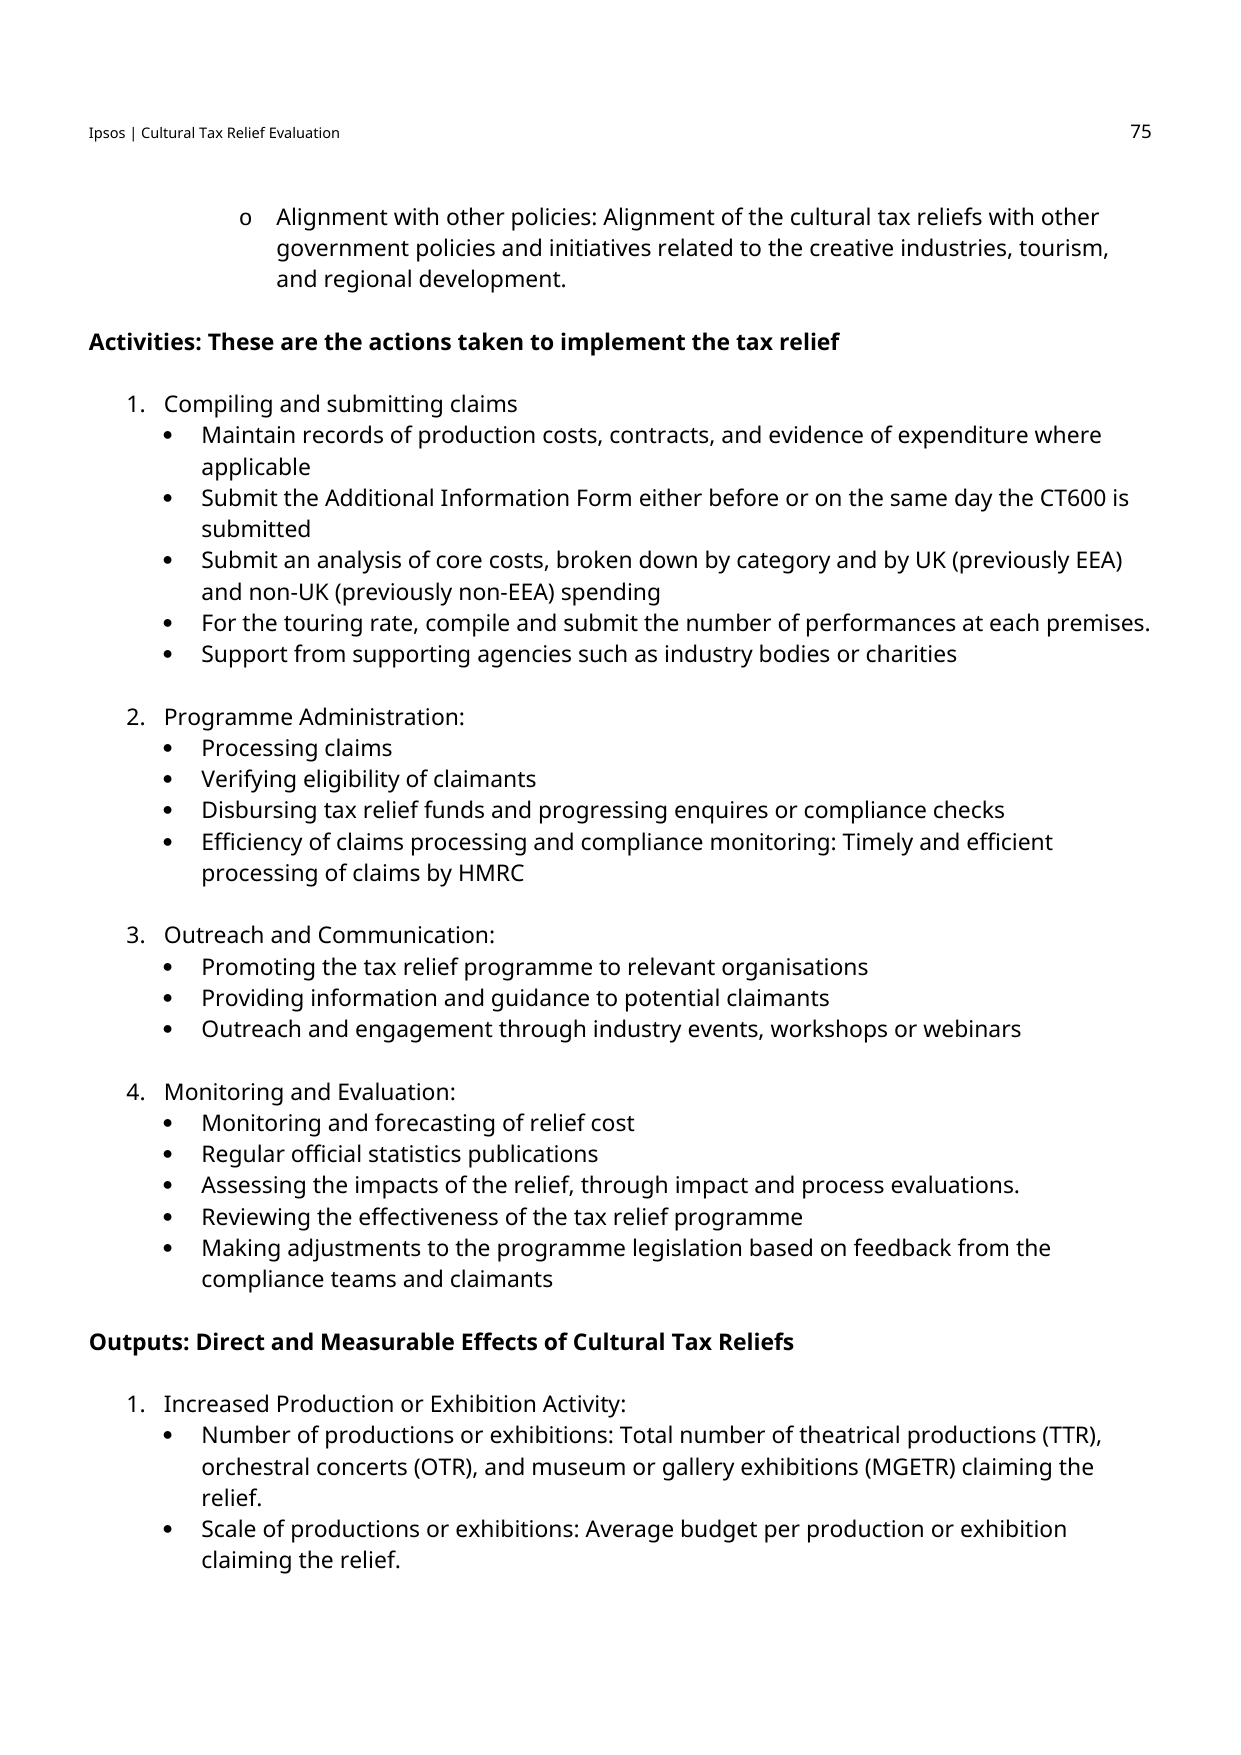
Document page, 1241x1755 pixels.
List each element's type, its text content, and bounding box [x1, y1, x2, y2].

list Number of productions or exhibitions: Total number of theatrical productions (TTR), orchestral concerts (OTR), and museum or gallery exhibitions (MGETR) claiming the relief. [164, 1419, 1152, 1513]
list Outreach and engagement through industry events, workshops or webinars [164, 1013, 1152, 1044]
list Programme Administration: [126, 701, 1152, 732]
list Promoting the tax relief programme to relevant organisations [164, 951, 1152, 982]
list Regular official statistics publications [164, 1138, 1152, 1169]
list Processing claims [164, 732, 1152, 763]
list Submit an analysis of core costs, broken down by category and by UK (previously EEA) and non-UK (previously non-EEA) spending [164, 544, 1152, 607]
list Support from supporting agencies such as industry bodies or charities [164, 638, 1152, 669]
list Outreach and Communication: [126, 919, 1152, 951]
list Monitoring and Evaluation: [126, 1076, 1152, 1107]
list Monitoring and forecasting of relief cost [164, 1107, 1152, 1138]
text Outputs: Direct and Measurable Effects of Cultural Tax Reliefs [89, 1326, 1152, 1357]
list Alignment with other policies: Alignment of the cultural tax reliefs with other government policies and initiatives related to the creative industries, tourism, and regional development. [239, 201, 1152, 294]
list Reviewing the effectiveness of the tax relief programme [164, 1201, 1152, 1232]
list For the touring rate, compile and submit the number of performances at each premises. [164, 607, 1152, 638]
text Activities: These are the actions taken to implement the tax relief [89, 326, 1152, 357]
list Compiling and submitting claims [126, 388, 1152, 419]
list Increased Production or Exhibition Activity: [126, 1388, 1152, 1419]
list Maintain records of production costs, contracts, and evidence of expenditure where applicable [164, 419, 1152, 482]
list Disbursing tax relief funds and progressing enquires or compliance checks [164, 794, 1152, 826]
list Providing information and guidance to potential claimants [164, 982, 1152, 1013]
list Verifying eligibility of claimants [164, 763, 1152, 794]
list Submit the Additional Information Form either before or on the same day the CT600 is submitted [164, 482, 1152, 544]
list Making adjustments to the programme legislation based on feedback from the compliance teams and claimants [164, 1232, 1152, 1294]
list Scale of productions or exhibitions: Average budget per production or exhibition claiming the relief. [164, 1513, 1152, 1576]
list Assessing the impacts of the relief, through impact and process evaluations. [164, 1169, 1152, 1201]
list Efficiency of claims processing and compliance monitoring: Timely and efficient processing of claims by HMRC [164, 826, 1152, 888]
